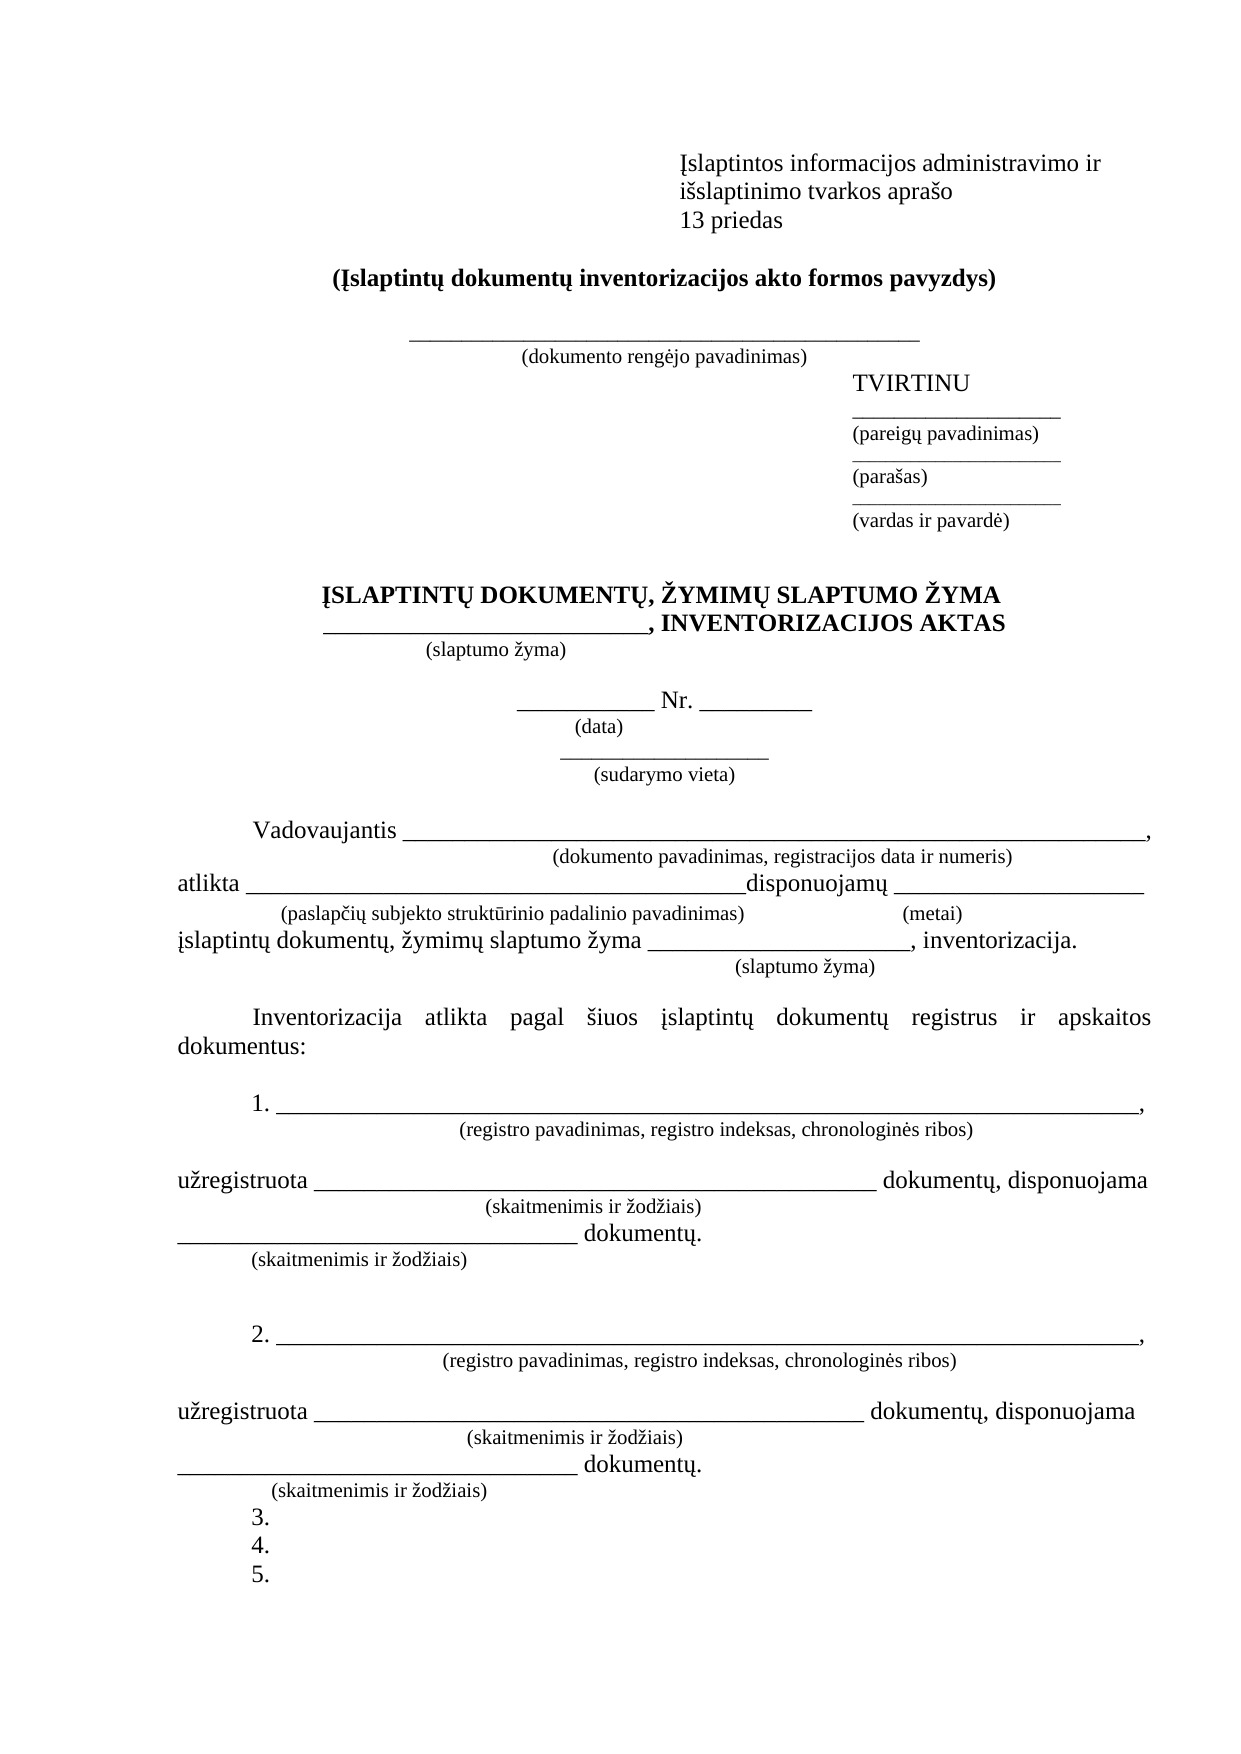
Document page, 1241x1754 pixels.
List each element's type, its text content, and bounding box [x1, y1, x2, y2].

text (registro pavadinimas, registro indeksas, chronologinės ribos) [177, 1117, 1152, 1141]
text atlikta ________________________________________disponuojamų ____________________ [177, 868, 1152, 897]
text ________________________________ dokumentų. [177, 1218, 1152, 1247]
text (sudarymo vieta) [177, 762, 1152, 786]
text (skaitmenimis ir žodžiais) [177, 1247, 1152, 1271]
text 2. _____________________________________________________________________, [177, 1319, 1152, 1348]
text 3. [177, 1502, 1152, 1530]
text Vadovaujantis , [177, 815, 1152, 844]
text Inventorizacija atlikta pagal šiuos įslaptintų dokumentų registrus ir apskaitos dokumentus: [177, 1002, 1152, 1060]
text ____________________ [177, 738, 1152, 762]
text ĮSLAPTINTŲ DOKUMENTŲ, ŽYMIMŲ SLAPTUMO ŽYMA [177, 580, 1152, 608]
text (slaptumo žyma) [177, 637, 1152, 661]
text TVIRTINU [852, 368, 1152, 397]
text įslaptintų dokumentų, žymimų slaptumo žyma _____________________, inventorizacija. [177, 925, 1152, 954]
text (Įslaptintų dokumentų inventorizacijos akto formos pavyzdys) [177, 263, 1152, 291]
text (dokumento rengėjo pavadinimas) [177, 344, 1152, 368]
text užregistruota _____________________________________________ dokumentų, disponuojama [177, 1165, 1152, 1194]
text 4. [177, 1530, 1152, 1559]
text Įslaptintos informacijos administravimo ir [679, 148, 1152, 176]
text ____________________ [852, 397, 1152, 421]
text (skaitmenimis ir žodžiais) [177, 1194, 1152, 1218]
text __________________________, INVENTORIZACIJOS AKTAS [177, 608, 1152, 637]
text (slaptumo žyma) [177, 954, 1152, 978]
text 1. _____________________________________________________________________, [177, 1088, 1152, 1117]
text ___________ Nr. _________ [177, 685, 1152, 714]
text (skaitmenimis ir žodžiais) [177, 1477, 1152, 1502]
text 5. [177, 1559, 1152, 1588]
text _________________________________________________ [177, 320, 1152, 344]
text (skaitmenimis ir žodžiais) [177, 1425, 1152, 1449]
text ________________________________ dokumentų. [177, 1449, 1152, 1477]
text (registro pavadinimas, registro indeksas, chronologinės ribos) [177, 1348, 1152, 1372]
text (pareigų pavadinimas) [852, 421, 1152, 445]
text (dokumento pavadinimas, registracijos data ir numeris) [477, 844, 1152, 868]
text (data) [448, 714, 1152, 738]
text _________________________ [852, 445, 1152, 464]
text (paslapčių subjekto struktūrinio padalinio pavadinimas) (metai) [177, 897, 1152, 925]
text (parašas) [852, 464, 1152, 488]
text užregistruota ____________________________________________ dokumentų, disponuojama [177, 1396, 1152, 1425]
text _________________________ [852, 488, 1152, 507]
text išslaptinimo tvarkos aprašo 13 priedas [679, 176, 1152, 234]
text (vardas ir pavardė) [852, 507, 1152, 532]
